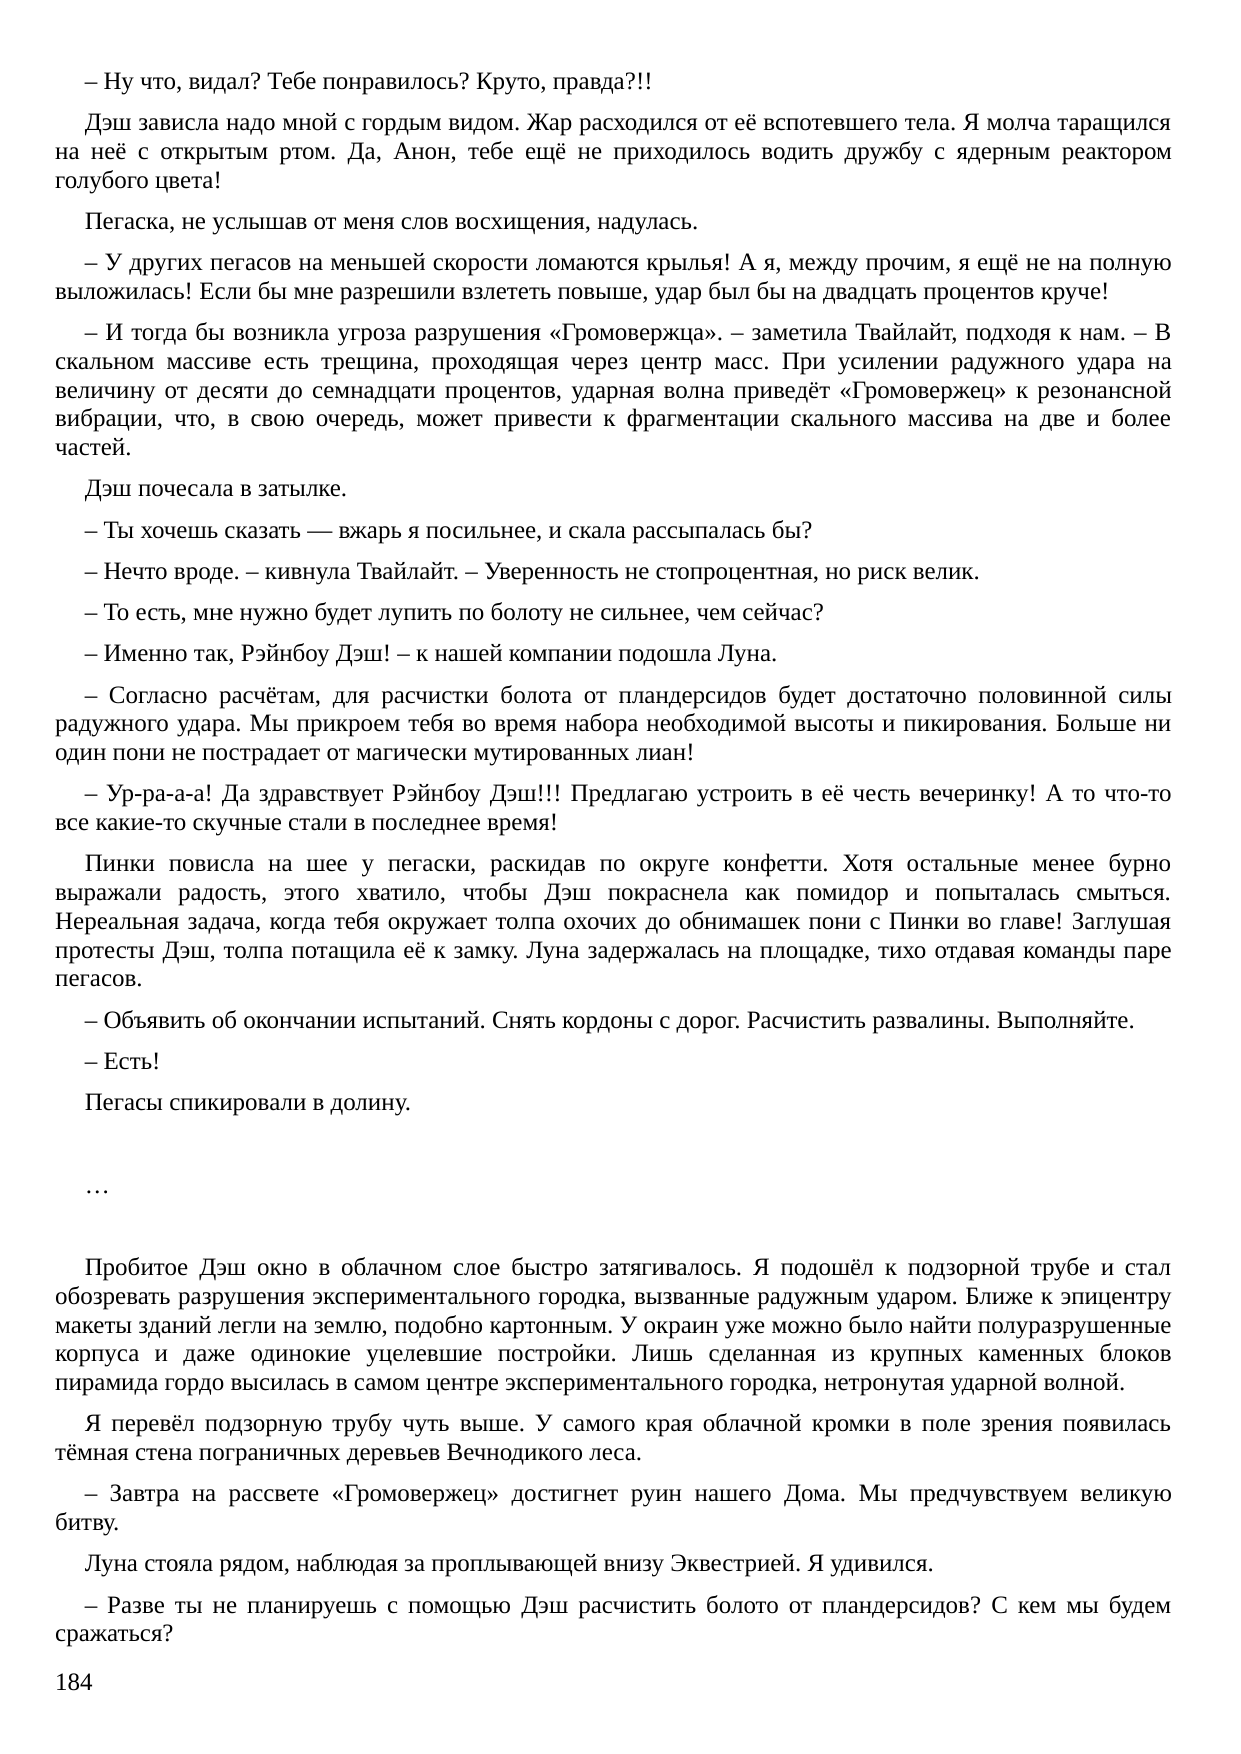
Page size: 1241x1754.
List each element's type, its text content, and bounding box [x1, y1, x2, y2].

text Пегасы спикировали в долину. [55, 1087, 1173, 1116]
text – Завтра на рассвете «Громовержец» достигнет руин нашего Дома. Мы предчувствуем великую битву. [55, 1478, 1173, 1536]
text – У других пегасов на меньшей скорости ломаются крылья! А я, между прочим, я ещё не на полную выложилась! Если бы мне разрешили взлететь повыше, удар был бы на двадцать процентов круче! [55, 247, 1173, 305]
text – Именно так, Рэйнбоу Дэш! – к нашей компании подошла Луна. [55, 638, 1173, 667]
text – И тогда бы возникла угроза разрушения «Громовержца». – заметила Твайлайт, подходя к нам. – В скальном массиве есть трещина, проходящая через центр масс. При усилении радужного удара на величину от десяти до семнадцати процентов, ударная волна приведёт «Громовержец» к резонансной вибрации, что, в свою очередь, может привести к фрагментации скального массива на две и более частей. [55, 317, 1173, 461]
text – Согласно расчётам, для расчистки болота от пландерсидов будет достаточно половинной силы радужного удара. Мы прикроем тебя во время набора необходимой высоты и пикирования. Больше ни один пони не пострадает от магически мутированных лиан! [55, 680, 1173, 766]
text – Есть! [55, 1046, 1173, 1075]
text Пробитое Дэш окно в облачном слое быстро затягивалось. Я подошёл к подзорной трубе и стал обозревать разрушения экспериментального городка, вызванные радужным ударом. Ближе к эпицентру макеты зданий легли на землю, подобно картонным. У окраин уже можно было найти полуразрушенные корпуса и даже одинокие уцелевшие постройки. Лишь сделанная из крупных каменных блоков пирамида гордо высилась в самом центре экспериментального городка, нетронутая ударной волной. [55, 1252, 1173, 1396]
text – Ур-ра-а-а! Да здравствует Рэйнбоу Дэш!!! Предлагаю устроить в её честь вечеринку! А то что-то все какие-то скучные стали в последнее время! [55, 778, 1173, 836]
text Я перевёл подзорную трубу чуть выше. У самого края облачной кромки в поле зрения появилась тёмная стена пограничных деревьев Вечнодикого леса. [55, 1408, 1173, 1466]
text Дэш почесала в затылке. [55, 473, 1173, 502]
text … [55, 1170, 1173, 1198]
text – Ты хочешь сказать — вжарь я посильнее, и скала рассыпалась бы? [55, 515, 1173, 543]
text – Разве ты не планируешь с помощью Дэш расчистить болото от пландерсидов? С кем мы будем сражаться? [55, 1590, 1173, 1647]
text Дэш зависла надо мной с гордым видом. Жар расходился от её вспотевшего тела. Я молча таращился на неё с открытым ртом. Да, Анон, тебе ещё не приходилось водить дружбу с ядерным реактором голубого цвета! [55, 107, 1173, 193]
text Луна стояла рядом, наблюдая за проплывающей внизу Эквестрией. Я удивился. [55, 1548, 1173, 1577]
text Пегаска, не услышав от меня слов восхищения, надулась. [55, 206, 1173, 235]
text Пинки повисла на шее у пегаски, раскидав по округе конфетти. Хотя остальные менее бурно выражали радость, этого хватило, чтобы Дэш покраснела как помидор и попыталась смыться. Нереальная задача, когда тебя окружает толпа охочих до обнимашек пони с Пинки во главе! Заглушая протесты Дэш, толпа потащила её к замку. Луна задержалась на площадке, тихо отдавая команды паре пегасов. [55, 848, 1173, 992]
text – Нечто вроде. – кивнула Твайлайт. – Уверенность не стопроцентная, но риск велик. [55, 556, 1173, 585]
text – То есть, мне нужно будет лупить по болоту не сильнее, чем сейчас? [55, 597, 1173, 626]
text – Объявить об окончании испытаний. Снять кордоны с дорог. Расчистить развалины. Выполняйте. [55, 1005, 1173, 1033]
text – Ну что, видал? Тебе понравилось? Круто, правда?!! [55, 66, 1173, 95]
